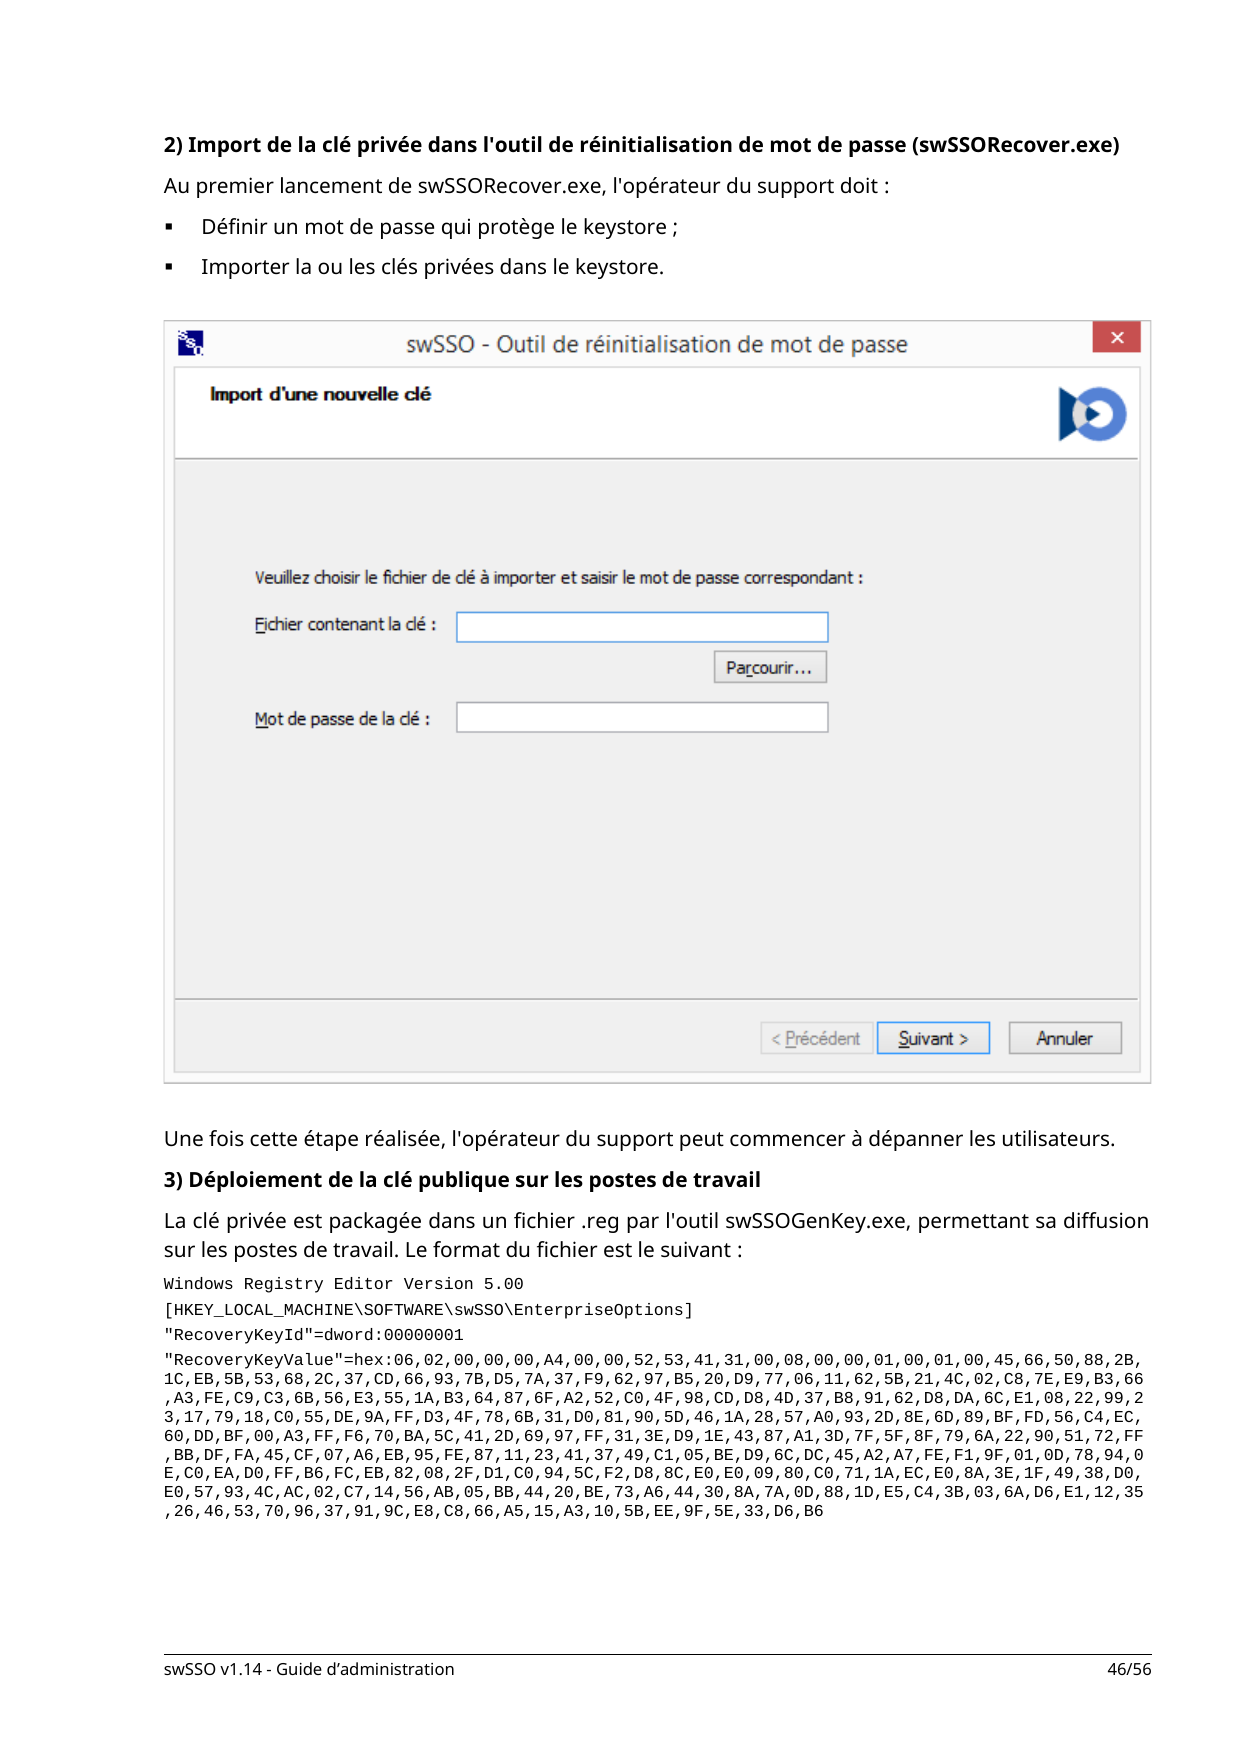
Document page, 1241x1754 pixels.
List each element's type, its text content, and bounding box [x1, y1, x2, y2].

text "RecoveryKeyValue"=hex:06,02,00,00,00,A4,00,00,52,53,41,31,00,08,00,00,01,00,01,00,45,66,50,88,2B,1C,EB,5B,53,68,2C,37,CD,66,93,7B,D5,7A,37,F9,62,97,B5,20,D9,77,06,11,62,5B,21,4C,02,C8,7E,E9,B3,66,A3,FE,C9,C3,6B,56,E3,55,1A,B3,64,87,6F,A2,52,C0,4F,98,CD,D8,4D,37,B8,91,62,D8,DA,6C,E1,08,22,99,23,17,79,18,C0,55,DE,9A,FF,D3,4F,78,6B,31,D0,81,90,5D,46,1A,28,57,A0,93,2D,8E,6D,89,BF,FD,56,C4,EC,60,DD,BF,00,A3,FF,F6,70,BA,5C,41,2D,69,97,FF,31,3E,D9,1E,43,87,A1,3D,7F,5F,8F,79,6A,22,90,51,72,FF,BB,DF,FA,45,CF,07,A6,EB,95,FE,87,11,23,41,37,49,C1,05,BE,D9,6C,DC,45,A2,A7,FE,F1,9F,01,0D,78,94,0E,C0,EA,D0,FF,B6,FC,EB,82,08,2F,D1,C0,94,5C,F2,D8,8C,E0,E0,09,80,C0,71,1A,EC,E0,8A,3E,1F,49,38,D0,E0,57,93,4C,AC,02,C7,14,56,AB,05,BB,44,20,BE,73,A6,44,30,8A,7A,0D,88,1D,E5,C4,3B,03,6A,D6,E1,12,35,26,46,53,70,96,37,91,9C,E8,C8,66,A5,15,A3,10,5B,EE,9F,5E,33,D6,B6 [164, 1352, 1152, 1521]
text 3) Déploiement de la clé publique sur les postes de travail [164, 1166, 1152, 1194]
text [HKEY_LOCAL_MACHINE\SOFTWARE\swSSO\EnterpriseOptions] [164, 1301, 1152, 1320]
text Au premier lancement de swSSORecover.exe, l'opérateur du support doit : [164, 172, 1152, 200]
text Une fois cette étape réalisée, l'opérateur du support peut commencer à dépanner les utilisateurs. [164, 1124, 1152, 1153]
text 2) Import de la clé privée dans l'outil de réinitialisation de mot de passe (swSSORecover.exe) [164, 131, 1152, 159]
text La clé privée est packagée dans un fichier .reg par l'outil swSSOGenKey.exe, permettant sa diffusion sur les postes de travail. Le format du fichier est le suivant : [164, 1206, 1152, 1263]
text Windows Registry Editor Version 5.00 [164, 1276, 1152, 1295]
list Définir un mot de passe qui protège le keystore ; [164, 212, 1152, 240]
text "RecoveryKeyId"=dword:00000001 [164, 1326, 1152, 1345]
list Importer la ou les clés privées dans le keystore. [164, 252, 1152, 280]
picture [163, 320, 1152, 1084]
